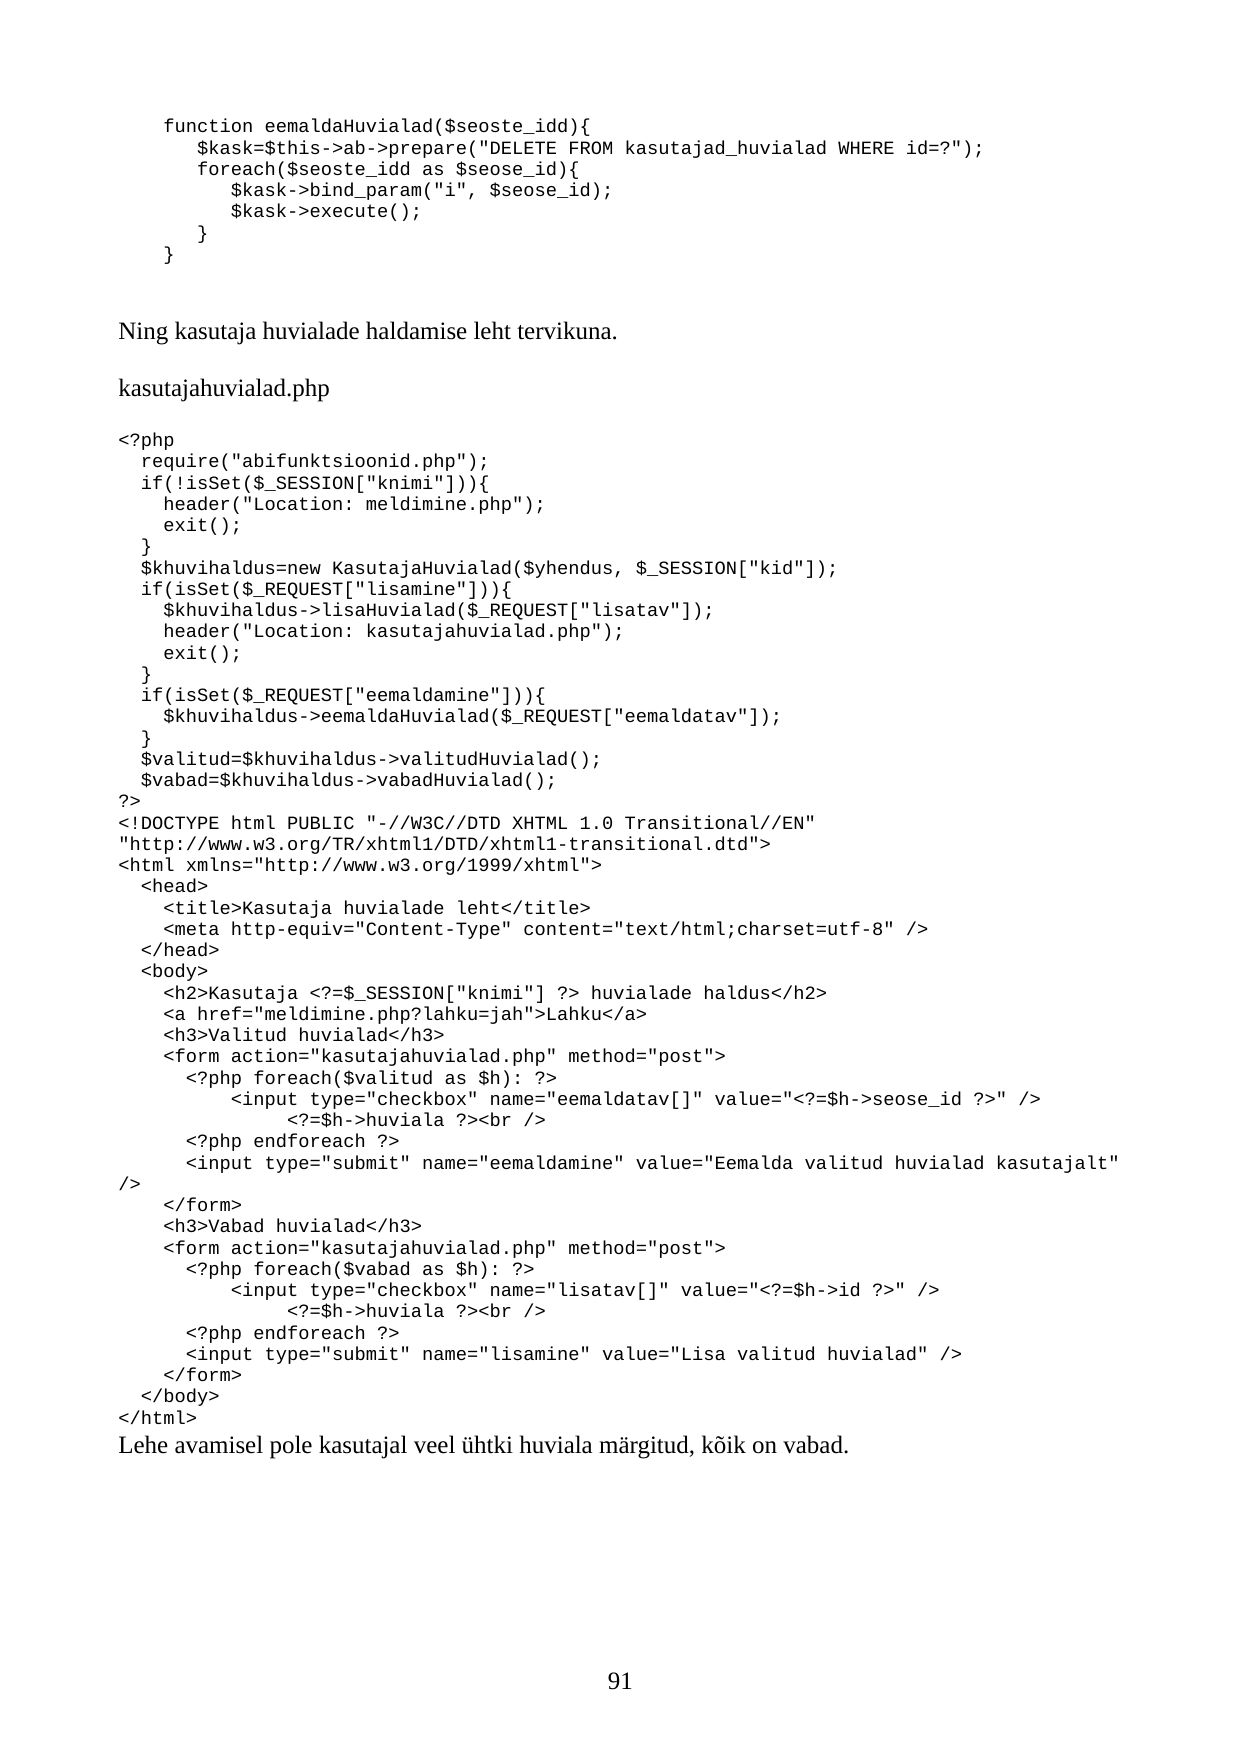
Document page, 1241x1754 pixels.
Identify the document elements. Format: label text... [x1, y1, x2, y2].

text <?php foreach($valitud as $h): ?> [118, 1068, 1122, 1090]
text <html xmlns="http://www.w3.org/1999/xhtml"> [118, 856, 1122, 877]
text <?php endforeach ?> [118, 1132, 1122, 1153]
text kasutajahuvialad.php [118, 373, 1122, 402]
text <form action="kasutajahuvialad.php" method="post"> [118, 1047, 1122, 1068]
text <?php foreach($vabad as $h): ?> [118, 1260, 1122, 1281]
text } [118, 245, 1122, 266]
text <form action="kasutajahuvialad.php" method="post"> [118, 1238, 1122, 1260]
text require("abifunktsioonid.php"); [118, 452, 1122, 473]
text exit(); [118, 643, 1122, 665]
text <input type="checkbox" name="eemaldatav[]" value="<?=$h->seose_id ?>" /> [118, 1090, 1122, 1111]
text <input type="submit" name="lisamine" value="Lisa valitud huvialad" /> [118, 1345, 1122, 1366]
text </html> [118, 1408, 1122, 1430]
text <?=$h->huviala ?><br /> [118, 1111, 1122, 1132]
text $kask->execute(); [118, 202, 1122, 223]
text } [118, 223, 1122, 245]
text <!DOCTYPE html PUBLIC "-//W3C//DTD XHTML 1.0 Transitional//EN" [118, 813, 1122, 835]
text } [118, 728, 1122, 750]
text </head> [118, 941, 1122, 962]
text <?php endforeach ?> [118, 1323, 1122, 1345]
text header("Location: meldimine.php"); [118, 495, 1122, 516]
text <title>Kasutaja huvialade leht</title> [118, 898, 1122, 920]
text Ning kasutaja huvialade haldamise leht tervikuna. [118, 316, 1122, 345]
text $vabad=$khuvihaldus->vabadHuvialad(); [118, 771, 1122, 792]
text foreach($seoste_idd as $seose_id){ [118, 160, 1122, 181]
text exit(); [118, 516, 1122, 537]
text $valitud=$khuvihaldus->valitudHuvialad(); [118, 750, 1122, 771]
text if(isSet($_REQUEST["lisamine"])){ [118, 580, 1122, 601]
text </body> [118, 1387, 1122, 1408]
text $kask=$this->ab->prepare("DELETE FROM kasutajad_huvialad WHERE id=?"); [118, 138, 1122, 160]
text $kask->bind_param("i", $seose_id); [118, 181, 1122, 202]
text <meta http-equiv="Content-Type" content="text/html;charset=utf-8" /> [118, 920, 1122, 941]
text ?> [118, 792, 1122, 813]
text header("Location: kasutajahuvialad.php"); [118, 622, 1122, 643]
text $khuvihaldus->lisaHuvialad($_REQUEST["lisatav"]); [118, 601, 1122, 622]
text $khuvihaldus=new KasutajaHuvialad($yhendus, $_SESSION["kid"]); [118, 558, 1122, 580]
text <h3>Vabad huvialad</h3> [118, 1217, 1122, 1238]
text $khuvihaldus->eemaldaHuvialad($_REQUEST["eemaldatav"]); [118, 707, 1122, 728]
text if(isSet($_REQUEST["eemaldamine"])){ [118, 686, 1122, 707]
text </form> [118, 1196, 1122, 1217]
text "http://www.w3.org/TR/xhtml1/DTD/xhtml1-transitional.dtd"> [118, 835, 1122, 856]
text <h2>Kasutaja <?=$_SESSION["knimi"] ?> huvialade haldus</h2> [118, 983, 1122, 1005]
text <input type="checkbox" name="lisatav[]" value="<?=$h->id ?>" /> [118, 1281, 1122, 1302]
text <body> [118, 962, 1122, 983]
text </form> [118, 1366, 1122, 1387]
text <?=$h->huviala ?><br /> [118, 1302, 1122, 1323]
text Lehe avamisel pole kasutajal veel ühtki huviala märgitud, kõik on vabad. [118, 1430, 1122, 1458]
text function eemaldaHuvialad($seoste_idd){ [118, 117, 1122, 138]
text <a href="meldimine.php?lahku=jah">Lahku</a> [118, 1005, 1122, 1026]
text if(!isSet($_SESSION["knimi"])){ [118, 473, 1122, 495]
text } [118, 537, 1122, 558]
text <h3>Valitud huvialad</h3> [118, 1026, 1122, 1047]
text <?php [118, 431, 1122, 452]
text } [118, 665, 1122, 686]
text <input type="submit" name="eemaldamine" value="Eemalda valitud huvialad kasutajalt" /> [118, 1153, 1122, 1196]
text <head> [118, 877, 1122, 898]
